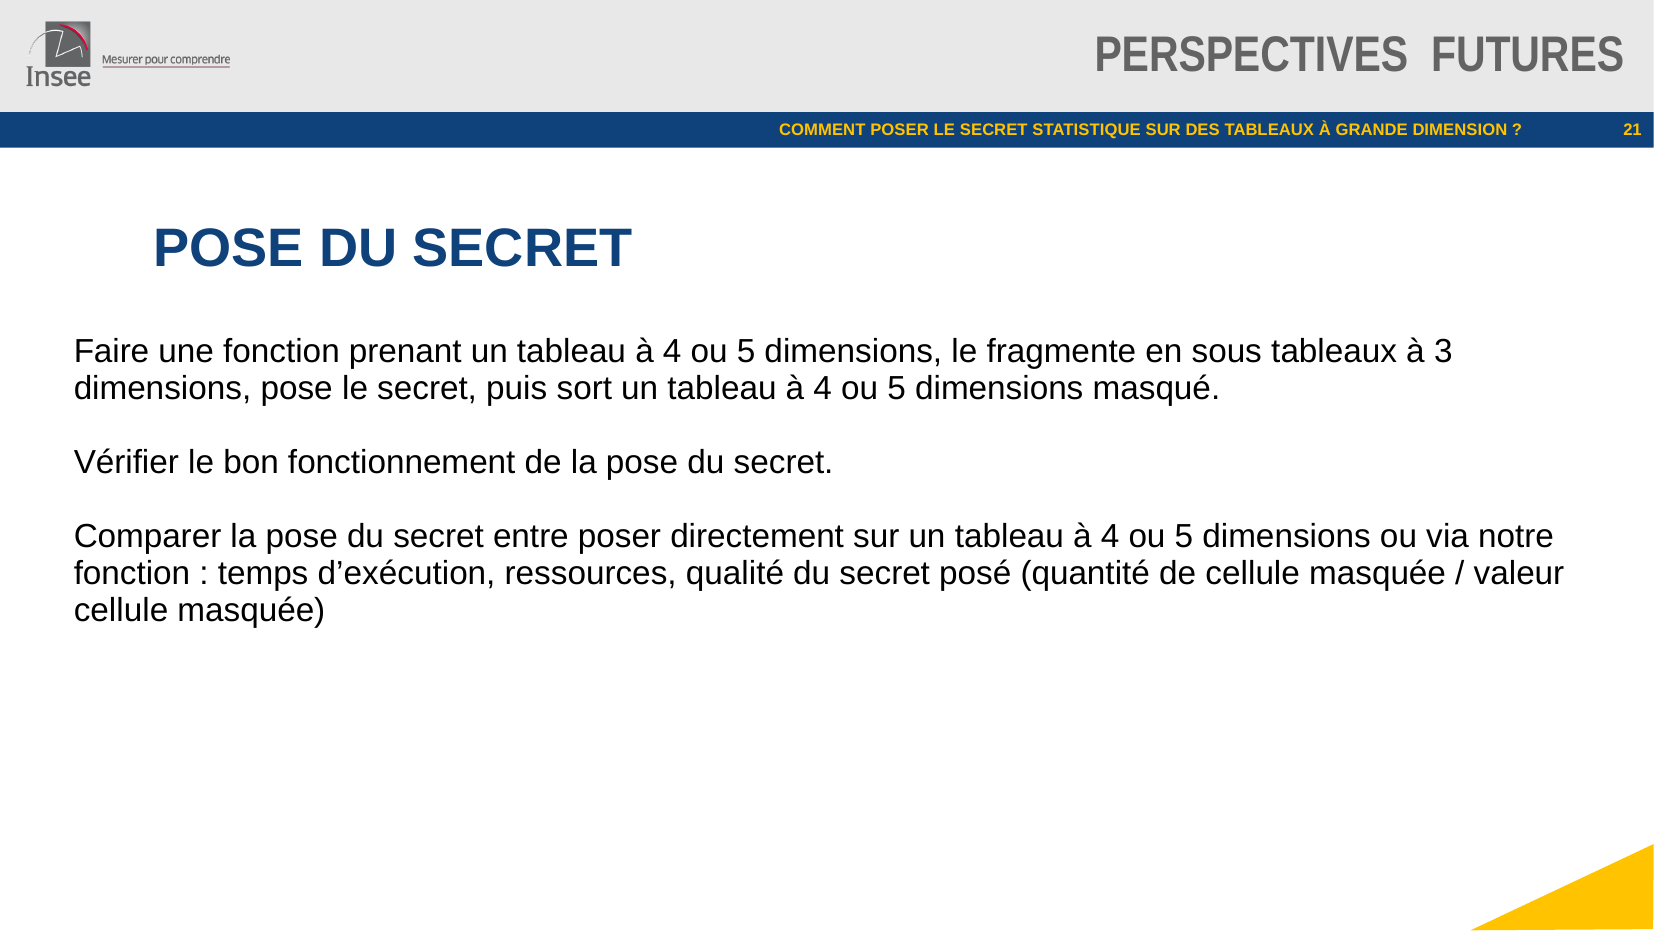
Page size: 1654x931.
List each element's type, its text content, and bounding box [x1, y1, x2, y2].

picture [23, 0, 230, 89]
title Perspectives futures [265, 0, 1625, 107]
text_box Faire une fonction prenant un tableau à 4 ou 5 dimensions, le fragmente en sous tableaux à 3 dimensions, pose le secret, puis sort un tableau à 4 ou 5 dimensions masqué. Vérifier le bon fonctionnement de la pose du secret. Comparer la pose du secret entre poser directement sur un tableau à 4 ou 5 dimensions ou via notre fonction : temps d’exécution, ressources, qualité du secret posé (quantité de cellule masquée / valeur cellule masquée) [59, 324, 1625, 859]
list Pose du secret [82, 217, 1571, 296]
